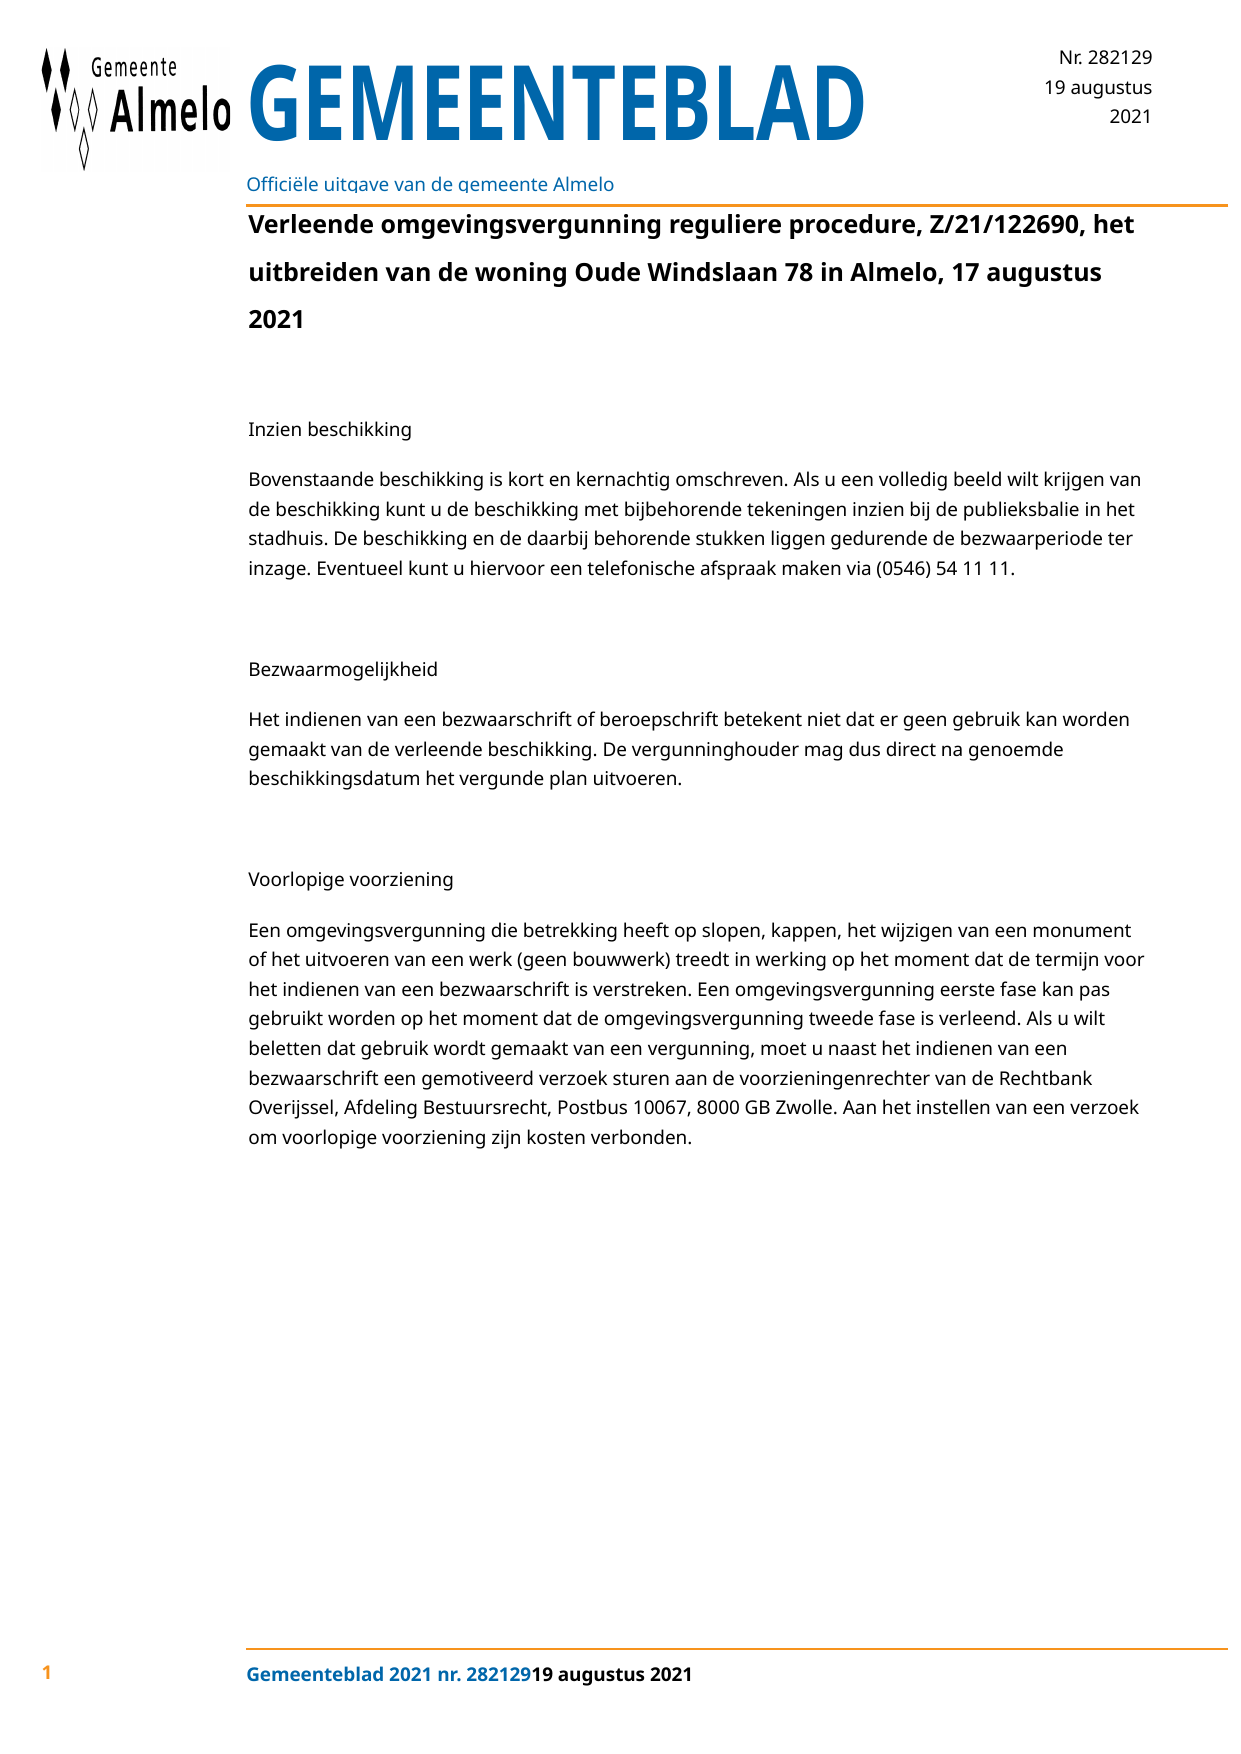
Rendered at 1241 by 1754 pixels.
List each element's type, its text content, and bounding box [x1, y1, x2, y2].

picture [41, 47, 231, 172]
text Inzien beschikking [248, 416, 1152, 442]
text Het indienen van een bezwaarschrift of beroepschrift betekent niet dat er geen gebruik kan worden gemaakt van de verleende beschikking. De vergunninghouder mag dus direct na genoemde beschikkingsdatum het vergunde plan uitvoeren. [248, 706, 1152, 791]
text Bezwaarmogelijkheid [248, 656, 1152, 682]
text Voorlopige voorziening [248, 866, 1152, 892]
text Verleende omgevingsvergunning reguliere procedure, Z/21/122690, het uitbreiden van de woning Oude Windslaan 78 in Almelo, 17 augustus 2021 [248, 207, 1152, 336]
text Een omgevingsvergunning die betrekking heeft op slopen, kappen, het wijzigen van een monument of het uitvoeren van een werk (geen bouwwerk) treedt in werking op het moment dat de termijn voor het indienen van een bezwaarschrift is verstreken. Een omgevingsvergunning eerste fase kan pas gebruikt worden op het moment dat de omgevingsvergunning tweede fase is verleend. Als u wilt beletten dat gebruik wordt gemaakt van een vergunning, moet u naast het indienen van een bezwaarschrift een gemotiveerd verzoek sturen aan de voorzieningenrechter van de Rechtbank Overijssel, Afdeling Bestuursrecht, Postbus 10067, 8000 GB Zwolle. Aan het instellen van een verzoek om voorlopige voorziening zijn kosten verbonden. [248, 917, 1152, 1149]
text Bovenstaande beschikking is kort en kernachtig omschreven. Als u een volledig beeld wilt krijgen van de beschikking kunt u de beschikking met bijbehorende tekeningen inzien bij de publieksbalie in het stadhuis. De beschikking en de daarbij behorende stukken liggen gedurende de bezwaarperiode ter inzage. Eventueel kunt u hiervoor een telefonische afspraak maken via (0546) 54 11 11. [248, 466, 1152, 581]
